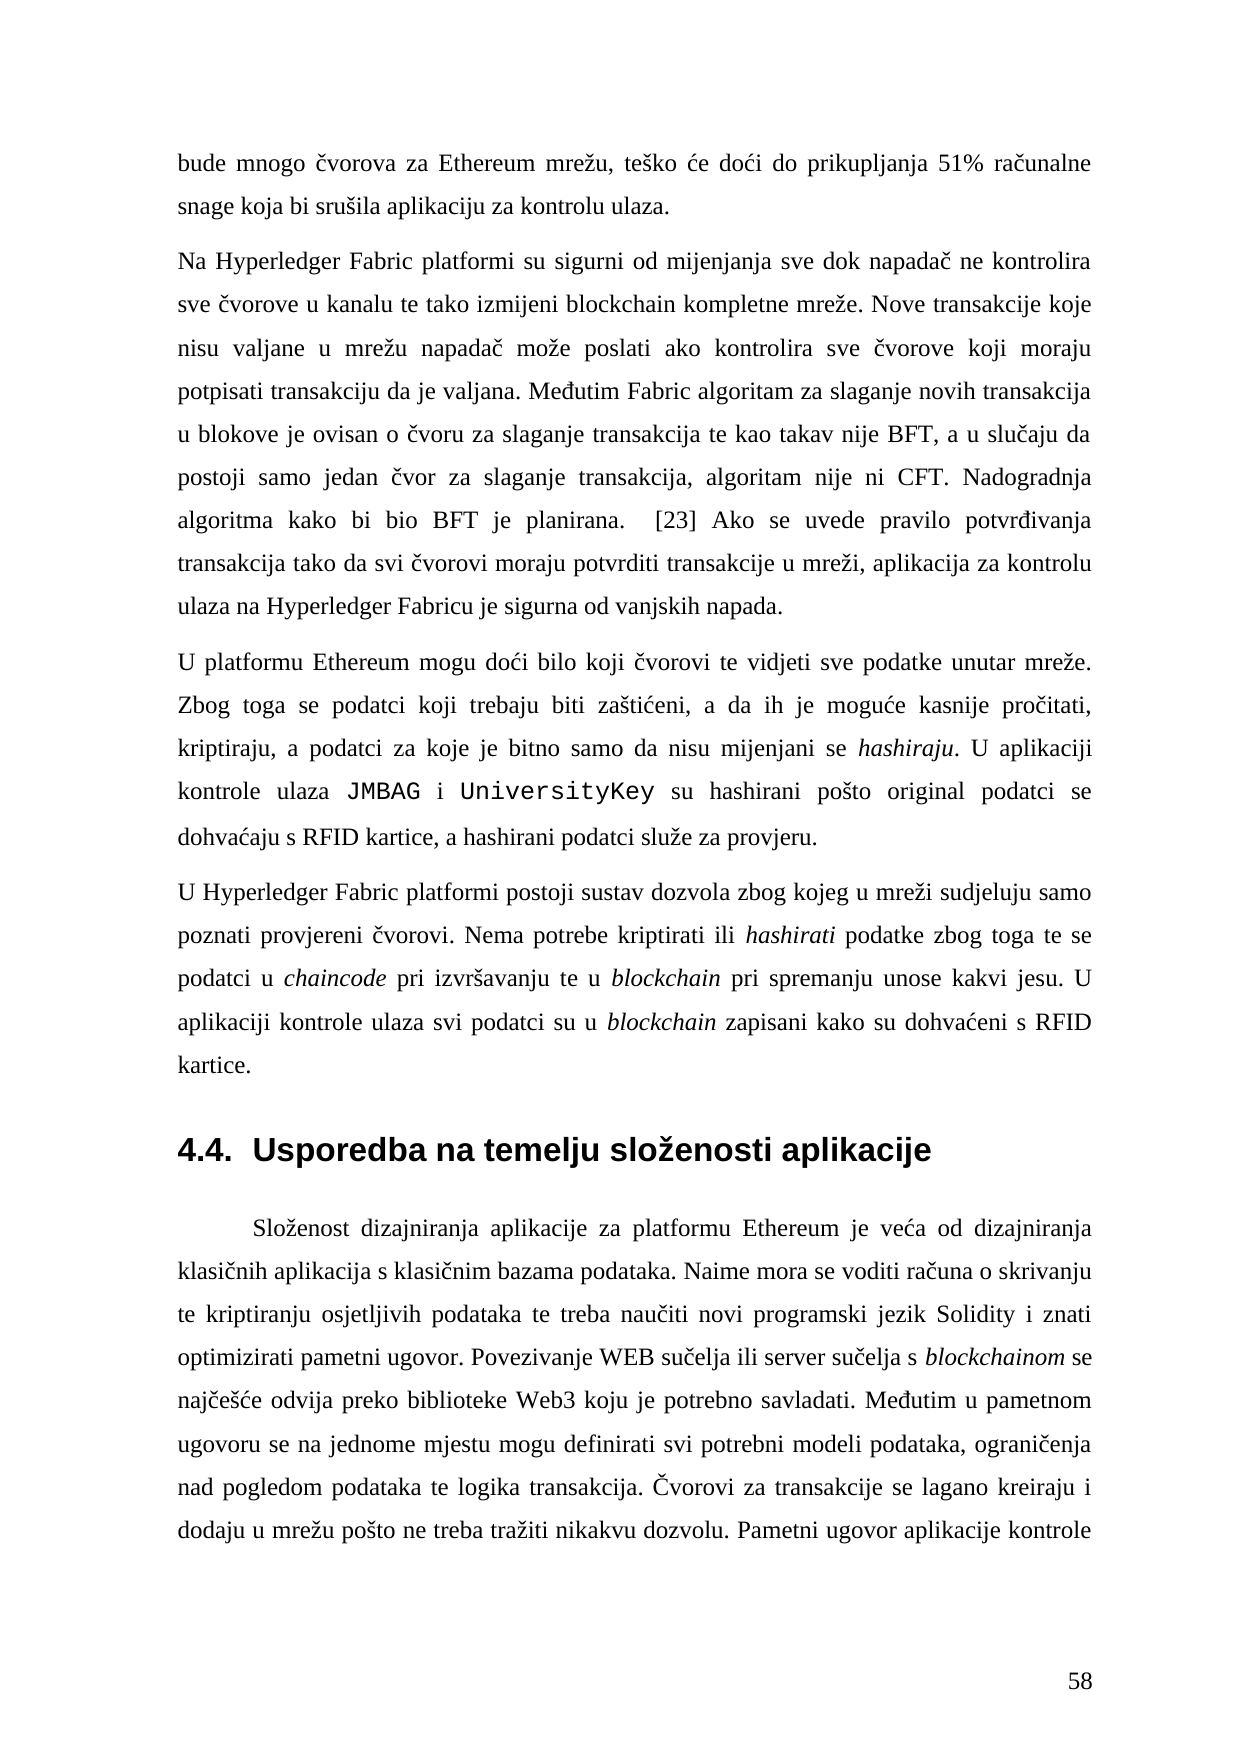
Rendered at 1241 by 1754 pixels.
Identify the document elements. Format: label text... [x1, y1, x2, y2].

text U platformu Ethereum mogu doći bilo koji čvorovi te vidjeti sve podatke unutar mreže. Zbog toga se podatci koji trebaju biti zaštićeni, a da ih je moguće kasnije pročitati, kriptiraju, a podatci za koje je bitno samo da nisu mijenjani se hashiraju. U aplikaciji kontrole ulaza JMBAG i UniversityKey su hashirani pošto original podatci se dohvaćaju s RFID kartice, a hashirani podatci služe za provjeru. [177, 647, 1092, 850]
text Složenost dizajniranja aplikacije za platformu Ethereum je veća od dizajniranja klasičnih aplikacija s klasičnim bazama podataka. Naime mora se voditi računa o skrivanju te kriptiranju osjetljivih podataka te treba naučiti novi programski jezik Solidity i znati optimizirati pametni ugovor. Povezivanje WEB sučelja ili server sučelja s blockchainom se najčešće odvija preko biblioteke Web3 koju je potrebno savladati. Međutim u pametnom ugovoru se na jednome mjestu mogu definirati svi potrebni modeli podataka, ograničenja nad pogledom podataka te logika transakcija. Čvorovi za transakcije se lagano kreiraju i dodaju u mrežu pošto ne treba tražiti nikakvu dozvolu. Pametni ugovor aplikacije kontrole [177, 1213, 1092, 1544]
text bude mnogo čvorova za Ethereum mrežu, teško će doći do prikupljanja 51% računalne snage koja bi srušila aplikaciju za kontrolu ulaza. [177, 148, 1092, 219]
subtitle Usporedba na temelju složenosti aplikacije [177, 1130, 1092, 1169]
text U Hyperledger Fabric platformi postoji sustav dozvola zbog kojeg u mreži sudjeluju samo poznati provjereni čvorovi. Nema potrebe kriptirati ili hashirati podatke zbog toga te se podatci u chaincode pri izvršavanju te u blockchain pri spremanju unose kakvi jesu. U aplikaciji kontrole ulaza svi podatci su u blockchain zapisani kako su dohvaćeni s RFID kartice. [177, 877, 1092, 1078]
text Na Hyperledger Fabric platformi su sigurni od mijenjanja sve dok napadač ne kontrolira sve čvorove u kanalu te tako izmijeni blockchain kompletne mreže. Nove transakcije koje nisu valjane u mrežu napadač može poslati ako kontrolira sve čvorove koji moraju potpisati transakciju da je valjana. Međutim Fabric algoritam za slaganje novih transakcija u blokove je ovisan o čvoru za slaganje transakcija te kao takav nije BFT, a u slučaju da postoji samo jedan čvor za slaganje transakcija, algoritam nije ni CFT. Nadogradnja algoritma kako bi bio BFT je planirana. [23] Ako se uvede pravilo potvrđivanja transakcija tako da svi čvorovi moraju potvrditi transakcije u mreži, aplikacija za kontrolu ulaza na Hyperledger Fabricu je sigurna od vanjskih napada. [177, 246, 1092, 620]
